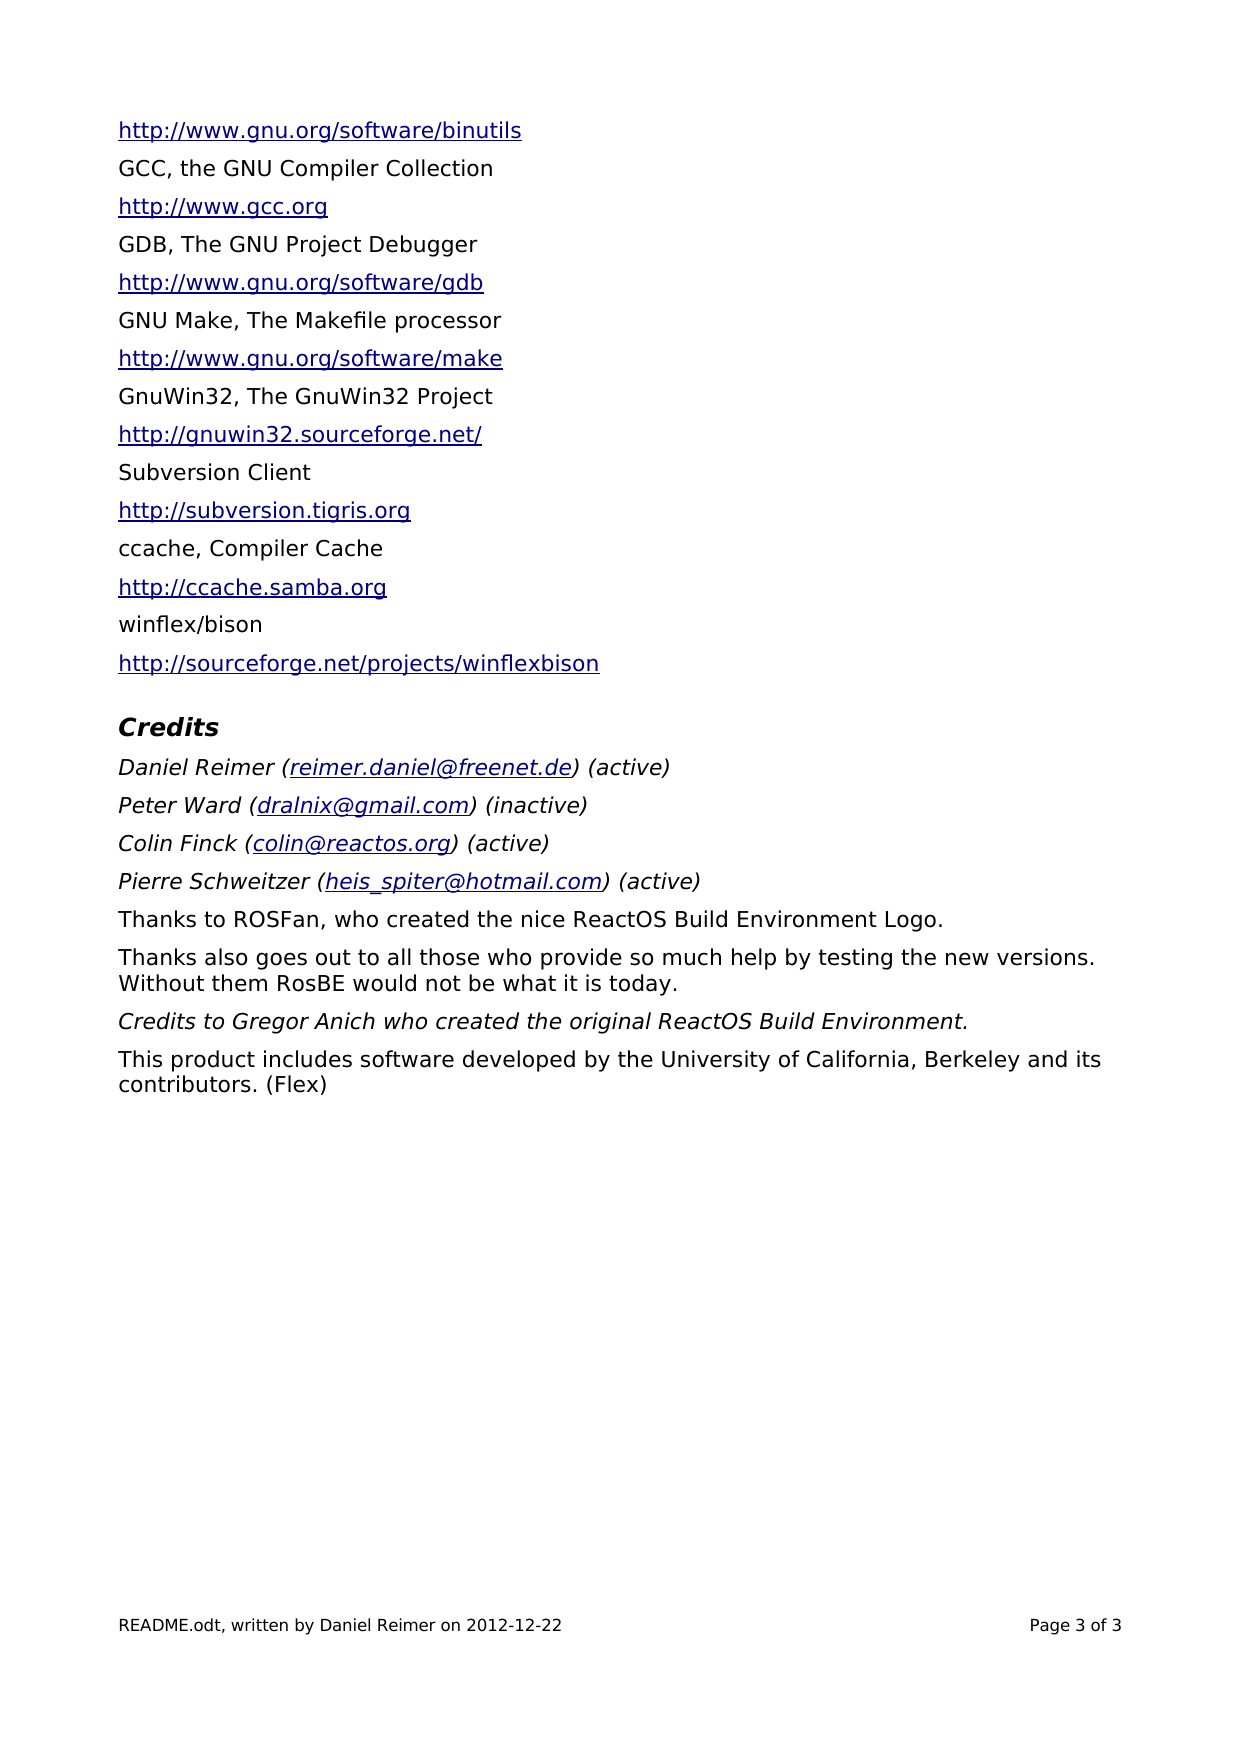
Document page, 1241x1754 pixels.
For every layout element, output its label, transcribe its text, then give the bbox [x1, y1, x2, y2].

text GNU Make, The Makefile processor [118, 308, 1122, 334]
text GDB, The GNU Project Debugger [118, 232, 1122, 258]
text This product includes software developed by the University of California, Berkeley and its contributors. (Flex) [118, 1047, 1122, 1098]
text http://sourceforge.net/projects/winflexbison [118, 650, 1122, 676]
text http://www.gcc.org [118, 194, 1122, 220]
text Subversion Client [118, 460, 1122, 486]
text ccache, Compiler Cache [118, 536, 1122, 562]
text http://ccache.samba.org [118, 574, 1122, 600]
text Pierre Schweitzer (heis_spiter@hotmail.com) (active) [118, 869, 1122, 894]
text http://www.gnu.org/software/make [118, 346, 1122, 372]
text http://www.gnu.org/software/binutils [118, 118, 1122, 144]
text Thanks to ROSFan, who created the nice ReactOS Build Environment Logo. [118, 907, 1122, 932]
subtitle Credits [118, 713, 1122, 742]
text http://subversion.tigris.org [118, 498, 1122, 524]
text Peter Ward (dralnix@gmail.com) (inactive) [118, 793, 1122, 818]
text Credits to Gregor Anich who created the original ReactOS Build Environment. [118, 1008, 1122, 1034]
text Colin Finck (colin@reactos.org) (active) [118, 831, 1122, 856]
text winflex/bison [118, 612, 1122, 638]
text http://gnuwin32.sourceforge.net/ [118, 422, 1122, 448]
text http://www.gnu.org/software/gdb [118, 270, 1122, 296]
text GCC, the GNU Compiler Collection [118, 156, 1122, 182]
text Daniel Reimer (reimer.daniel@freenet.de) (active) [118, 755, 1122, 780]
text GnuWin32, The GnuWin32 Project [118, 384, 1122, 410]
text Thanks also goes out to all those who provide so much help by testing the new versions. Without them RosBE would not be what it is today. [118, 945, 1122, 996]
